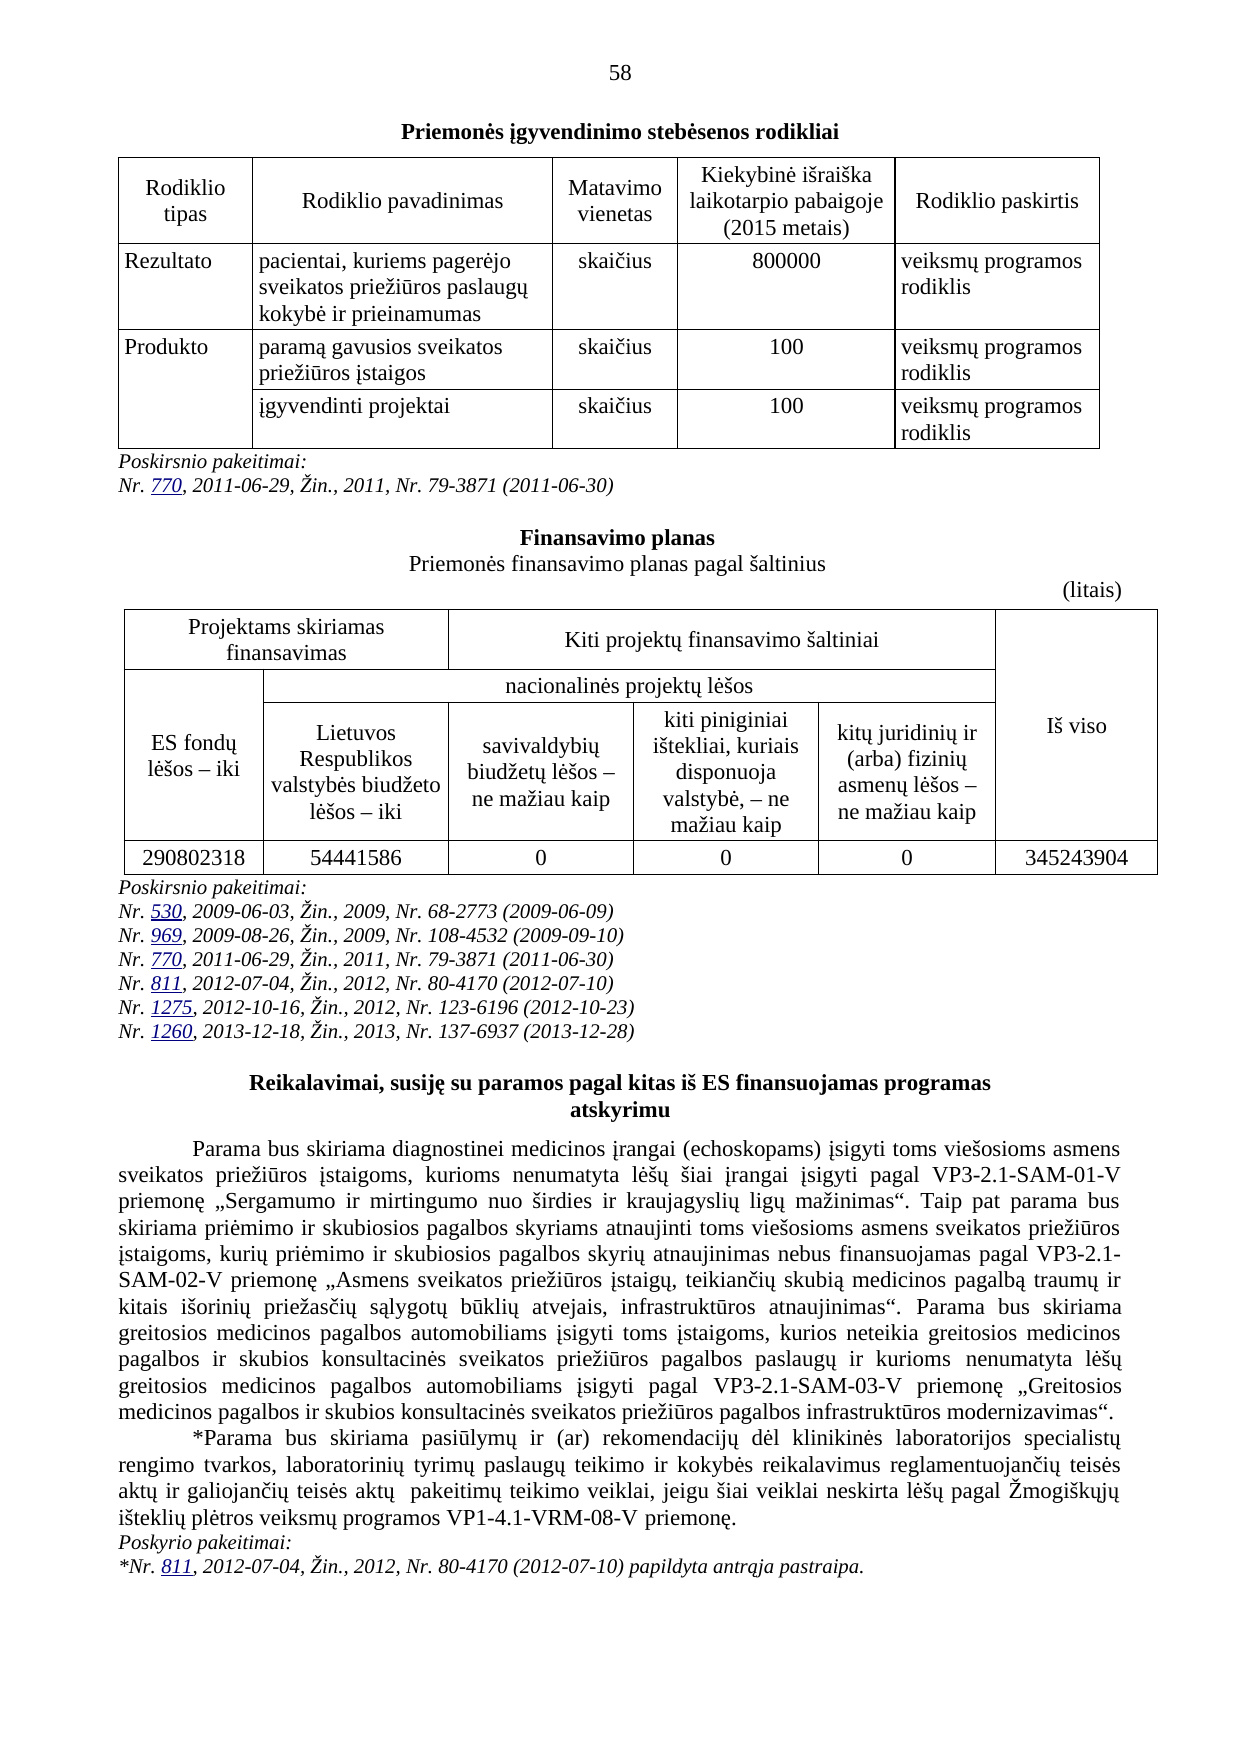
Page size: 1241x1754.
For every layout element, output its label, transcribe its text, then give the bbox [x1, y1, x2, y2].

table_cell paramą gavusios sveikatos priežiūros įstaigos [253, 330, 552, 388]
table_cell Rezultato [119, 244, 252, 329]
table_cell Produkto [119, 330, 252, 448]
table_header Rodiklio paskirtis [896, 158, 1099, 243]
text Reikalavimai, susiję su paramos pagal kitas iš ES finansuojamas programas atskyrimu [118, 1069, 1122, 1122]
text Priemonės finansavimo planas pagal šaltinius [118, 550, 1122, 576]
table_cell 100 [678, 390, 894, 448]
table_cell 0 [819, 841, 995, 873]
table_cell skaičius [553, 244, 677, 329]
text Nr. 811, 2012-07-04, Žin., 2012, Nr. 80-4170 (2012-07-10) [118, 971, 1122, 995]
table_cell įgyvendinti projektai [253, 390, 552, 448]
text Priemonės įgyvendinimo stebėsenos rodikliai [118, 118, 1122, 144]
table_cell veiksmų programos rodiklis [896, 390, 1099, 448]
table_cell 345243904 [996, 841, 1157, 873]
text Nr. 530, 2009-06-03, Žin., 2009, Nr. 68-2773 (2009-06-09) [118, 899, 1122, 923]
text Poskyrio pakeitimai: [118, 1530, 1122, 1554]
table_cell pacientai, kuriems pagerėjo sveikatos priežiūros paslaugų kokybė ir prieinamumas [253, 244, 552, 329]
table_cell skaičius [553, 330, 677, 388]
text Nr. 1260, 2013-12-18, Žin., 2013, Nr. 137-6937 (2013-12-28) [118, 1019, 1122, 1043]
text (litais) [118, 576, 1122, 603]
table_cell veiksmų programos rodiklis [896, 244, 1099, 329]
table_header Rodiklio pavadinimas [253, 158, 552, 243]
text Nr. 1275, 2012-10-16, Žin., 2012, Nr. 123-6196 (2012-10-23) [118, 995, 1122, 1019]
text *Nr. 811, 2012-07-04, Žin., 2012, Nr. 80-4170 (2012-07-10) papildyta antrąja pastraipa. [118, 1554, 1122, 1578]
table_cell veiksmų programos rodiklis [896, 330, 1099, 388]
table_cell 0 [449, 841, 633, 873]
table_header Iš viso [996, 610, 1157, 840]
table_header Projektams skiriamas finansavimas [125, 610, 448, 668]
text Finansavimo planas [118, 523, 1122, 550]
table_header Rodiklio tipas [119, 158, 252, 243]
text Nr. 770, 2011-06-29, Žin., 2011, Nr. 79-3871 (2011-06-30) [118, 947, 1122, 971]
text Nr. 770, 2011-06-29, Žin., 2011, Nr. 79-3871 (2011-06-30) [118, 473, 1122, 497]
table_cell 100 [678, 330, 894, 388]
table_header Matavimo vienetas [553, 158, 677, 243]
text Poskirsnio pakeitimai: [118, 874, 1122, 899]
table_cell skaičius [553, 390, 677, 448]
table_cell Lietuvos Respublikos valstybės biudžeto lėšos – iki [264, 703, 448, 840]
text *Parama bus skiriama pasiūlymų ir (ar) rekomendacijų dėl klinikinės laboratorijos specialistų rengimo tvarkos, laboratorinių tyrimų paslaugų teikimo ir kokybės reikalavimus reglamentuojančių teisės aktų ir galiojančių teisės aktų pakeitimų teikimo veiklai, jeigu šiai veiklai neskirta lėšų pagal Žmogiškųjų išteklių plėtros veiksmų programos VP1-4.1-VRM-08-V priemonę. [118, 1424, 1122, 1530]
table_cell kiti piniginiai ištekliai, kuriais disponuoja valstybė, – ne mažiau kaip [634, 703, 818, 840]
text Parama bus skiriama diagnostinei medicinos įrangai (echoskopams) įsigyti toms viešosioms asmens sveikatos priežiūros įstaigoms, kurioms nenumatyta lėšų šiai įrangai įsigyti pagal VP3-2.1-SAM-01-V priemonę „Sergamumo ir mirtingumo nuo širdies ir kraujagyslių ligų mažinimas“. Taip pat parama bus skiriama priėmimo ir skubiosios pagalbos skyriams atnaujinti toms viešosioms asmens sveikatos priežiūros įstaigoms, kurių priėmimo ir skubiosios pagalbos skyrių atnaujinimas nebus finansuojamas pagal VP3-2.1-SAM-02-V priemonę „Asmens sveikatos priežiūros įstaigų, teikiančių skubią medicinos pagalbą traumų ir kitais išorinių priežasčių sąlygotų būklių atvejais, infrastruktūros atnaujinimas“. Parama bus skiriama greitosios medicinos pagalbos automobiliams įsigyti toms įstaigoms, kurios neteikia greitosios medicinos pagalbos ir skubios konsultacinės sveikatos priežiūros pagalbos paslaugų ir kurioms nenumatyta lėšų greitosios medicinos pagalbos automobiliams įsigyti pagal VP3-2.1-SAM-03-V priemonę „Greitosios medicinos pagalbos ir skubios konsultacinės sveikatos priežiūros pagalbos infrastruktūros modernizavimas“. [118, 1134, 1122, 1424]
text Nr. 969, 2009-08-26, Žin., 2009, Nr. 108-4532 (2009-09-10) [118, 923, 1122, 947]
table_cell 800000 [678, 244, 894, 329]
table_cell ES fondų lėšos – iki [125, 670, 263, 840]
table_cell savivaldybių biudžetų lėšos – ne mažiau kaip [449, 703, 633, 840]
table_cell kitų juridinių ir (arba) fizinių asmenų lėšos – ne mažiau kaip [819, 703, 995, 840]
table_cell 290802318 [125, 841, 263, 873]
table_header Kiti projektų finansavimo šaltiniai [449, 610, 995, 668]
table_cell 54441586 [264, 841, 448, 873]
table_header Kiekybinė išraiška laikotarpio pabaigoje (2015 metais) [678, 158, 894, 243]
table_cell nacionalinės projektų lėšos [264, 670, 995, 702]
table_cell 0 [634, 841, 818, 873]
text Poskirsnio pakeitimai: [118, 449, 1122, 473]
